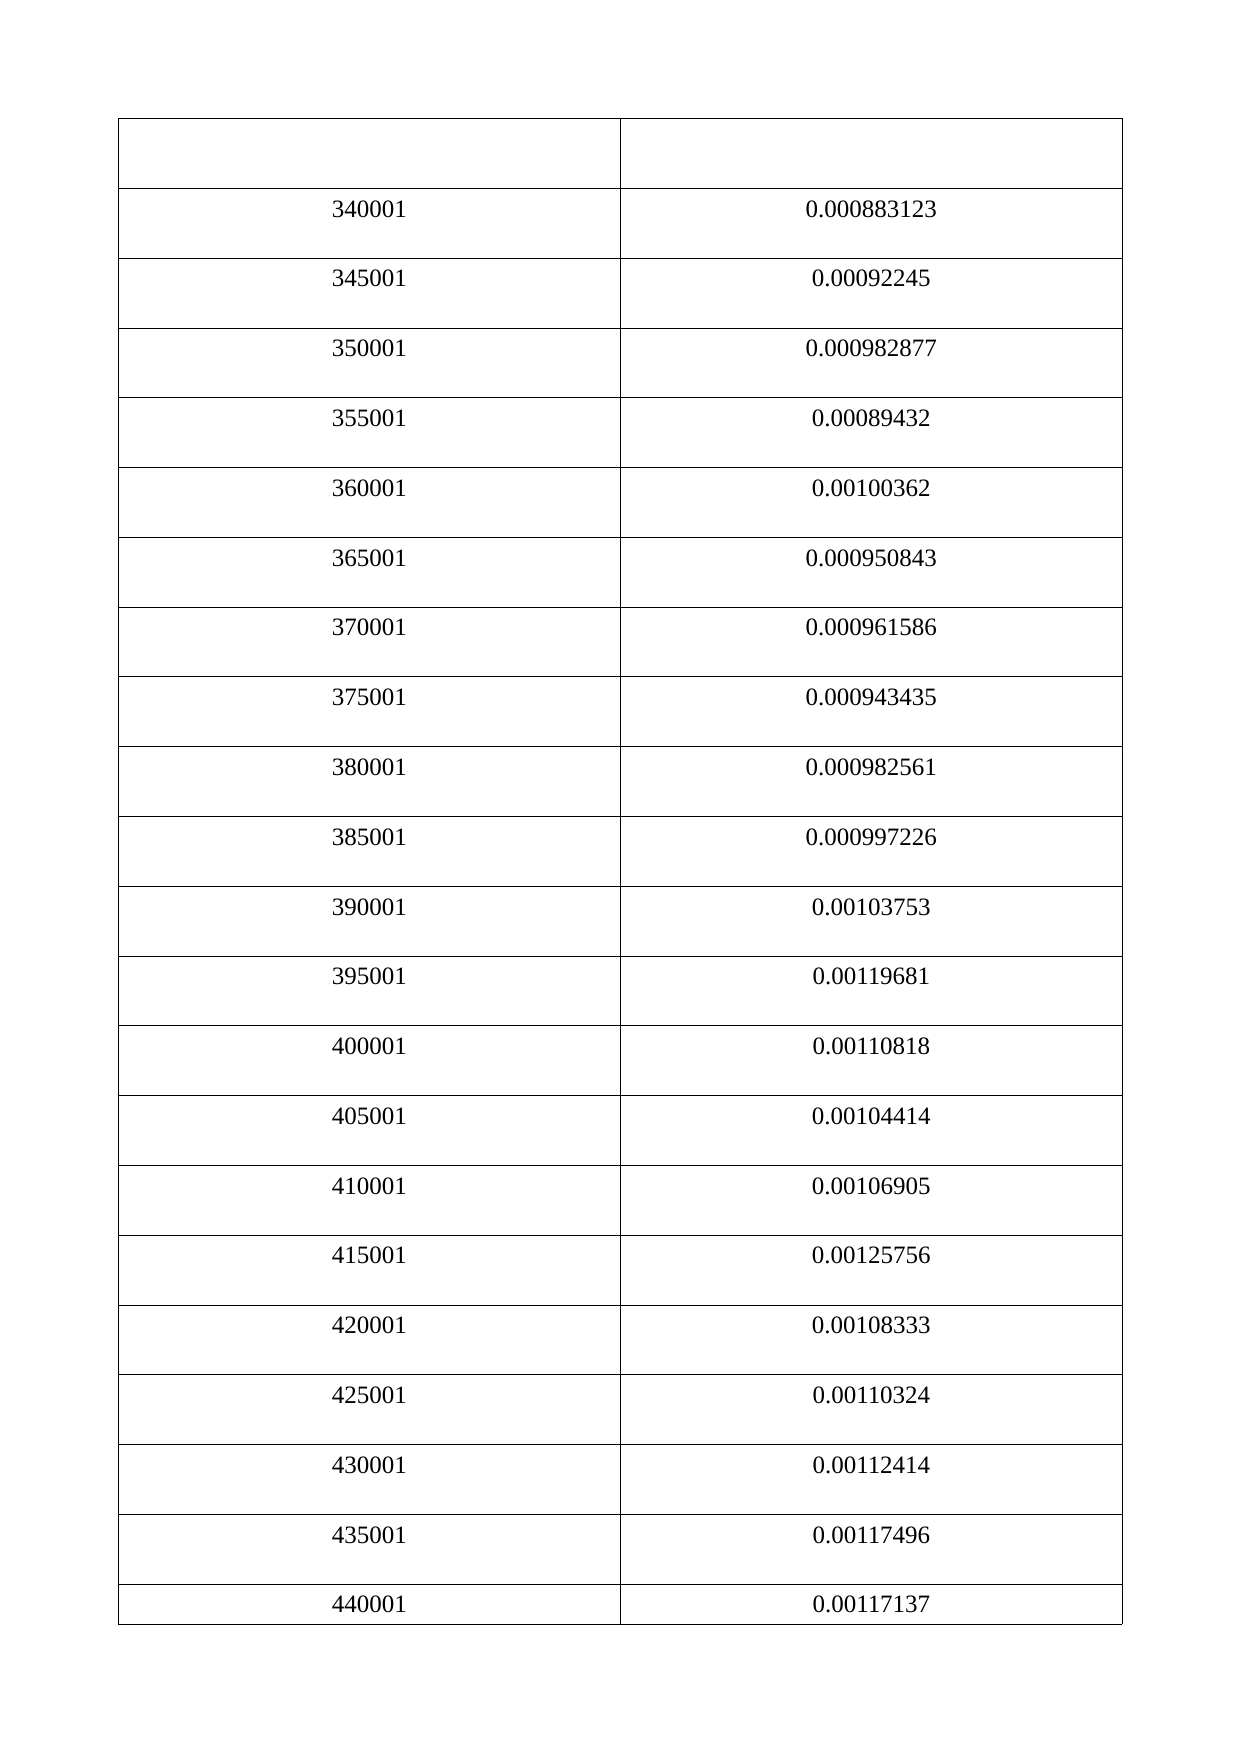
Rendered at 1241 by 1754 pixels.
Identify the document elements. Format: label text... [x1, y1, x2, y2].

table_cell 395001 [119, 957, 620, 1025]
table_cell 0.000883123 [621, 189, 1122, 258]
table_cell [119, 119, 620, 188]
table_cell 365001 [119, 538, 620, 607]
table_cell 0.00112414 [621, 1445, 1122, 1514]
table_cell 0.00117137 [621, 1585, 1122, 1624]
table_cell 0.000982561 [621, 747, 1122, 816]
table_cell 425001 [119, 1375, 620, 1444]
table_cell 345001 [119, 259, 620, 327]
table_cell 0.00125756 [621, 1236, 1122, 1304]
table_cell [621, 119, 1122, 188]
table_cell 0.000961586 [621, 608, 1122, 676]
table_cell 350001 [119, 329, 620, 397]
table_cell 430001 [119, 1445, 620, 1514]
table_cell 420001 [119, 1306, 620, 1374]
table_cell 440001 [119, 1585, 620, 1624]
table_cell 380001 [119, 747, 620, 816]
table_cell 0.000950843 [621, 538, 1122, 607]
table_cell 0.00106905 [621, 1166, 1122, 1235]
table_cell 0.00119681 [621, 957, 1122, 1025]
table_cell 385001 [119, 817, 620, 886]
table_cell 0.00110818 [621, 1026, 1122, 1095]
table_cell 340001 [119, 189, 620, 258]
table_cell 0.000982877 [621, 329, 1122, 397]
table_cell 0.00089432 [621, 398, 1122, 467]
table_cell 0.00117496 [621, 1515, 1122, 1584]
table_cell 0.00092245 [621, 259, 1122, 327]
table_cell 0.00103753 [621, 887, 1122, 956]
table_cell 0.00104414 [621, 1096, 1122, 1165]
table_cell 410001 [119, 1166, 620, 1235]
table_cell 390001 [119, 887, 620, 956]
table_cell 400001 [119, 1026, 620, 1095]
table_cell 0.000997226 [621, 817, 1122, 886]
table_cell 375001 [119, 677, 620, 746]
table_cell 435001 [119, 1515, 620, 1584]
table_cell 370001 [119, 608, 620, 676]
table_cell 0.000943435 [621, 677, 1122, 746]
table_cell 415001 [119, 1236, 620, 1304]
table_cell 0.00110324 [621, 1375, 1122, 1444]
table_cell 0.00108333 [621, 1306, 1122, 1374]
table_cell 360001 [119, 468, 620, 537]
table_cell 355001 [119, 398, 620, 467]
table_cell 405001 [119, 1096, 620, 1165]
table_cell 0.00100362 [621, 468, 1122, 537]
